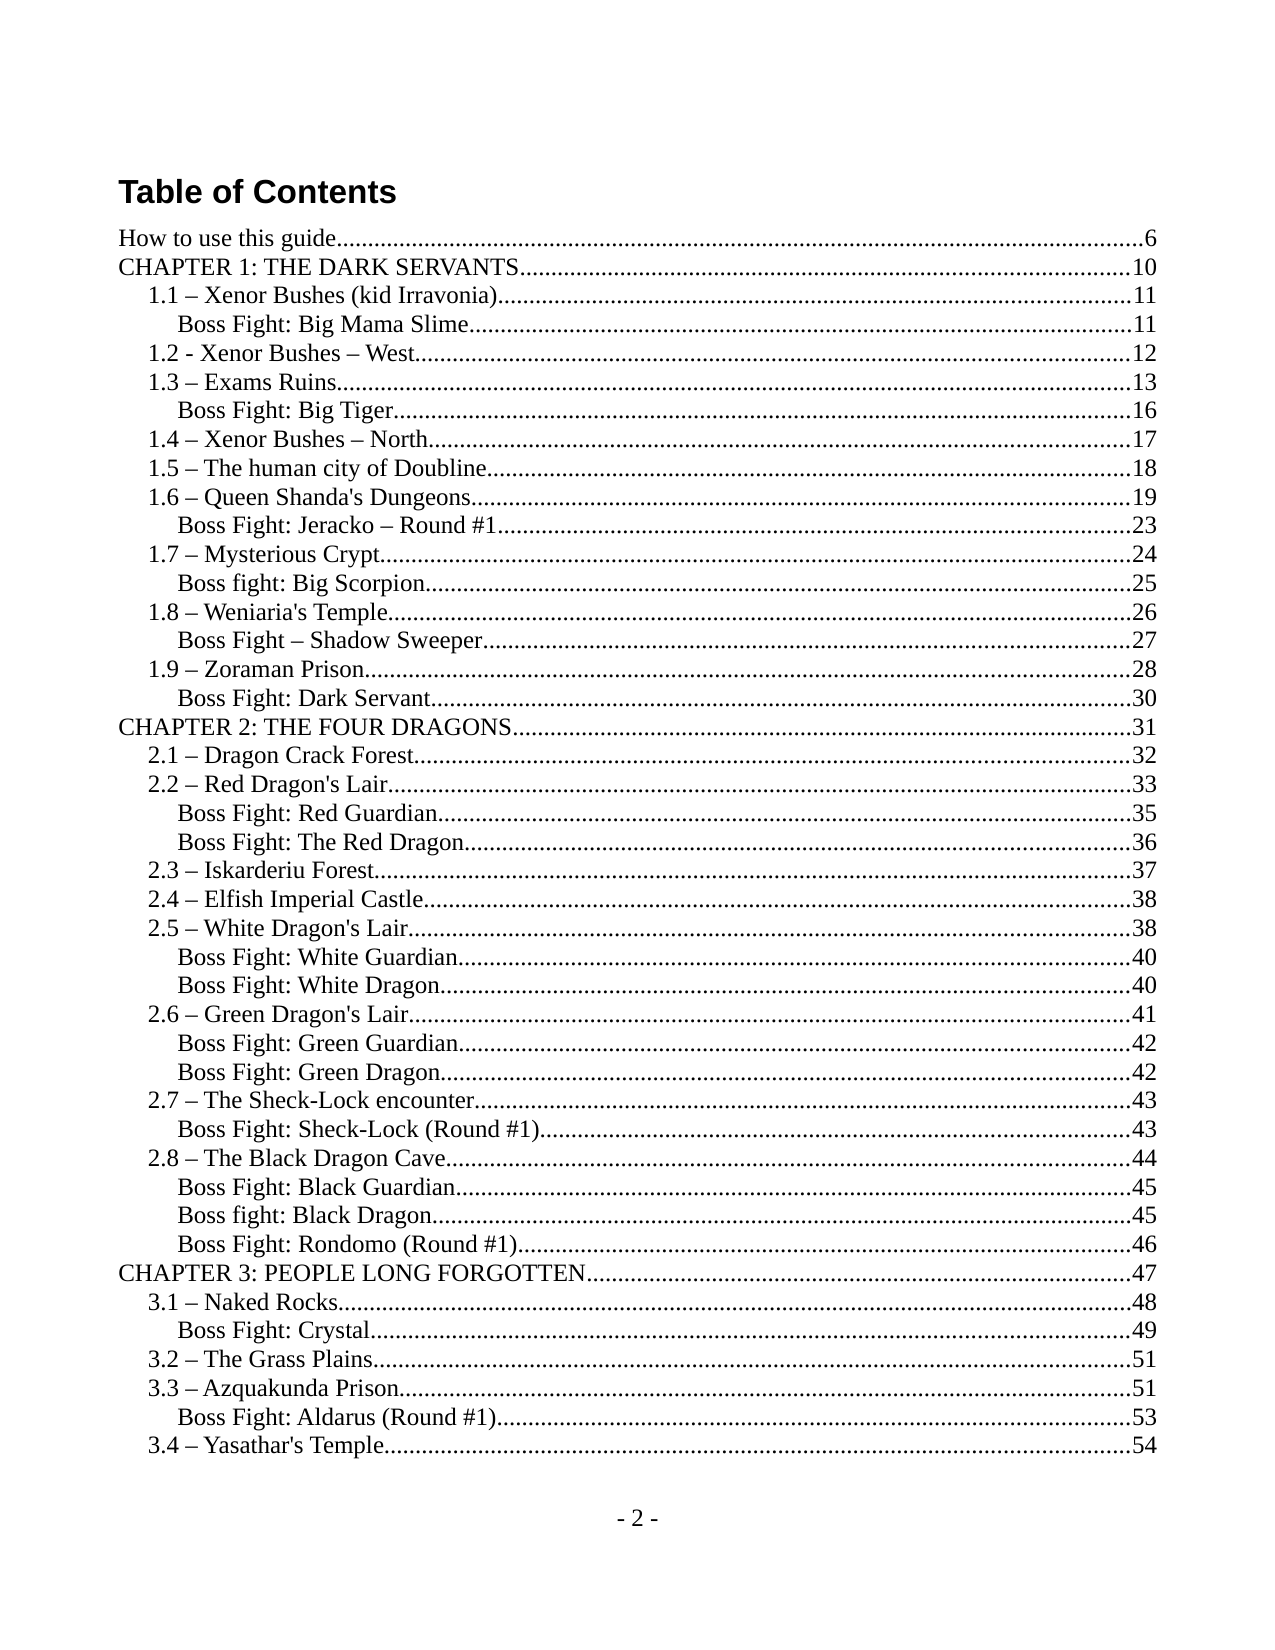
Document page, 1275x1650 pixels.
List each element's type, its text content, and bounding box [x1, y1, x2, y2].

text 2.8 – The Black Dragon Cave 44 [148, 1143, 1157, 1172]
text Boss Fight: Big Mama Slime 11 [177, 309, 1157, 338]
text Boss Fight: Red Guardian 35 [177, 798, 1157, 827]
text Boss fight: Black Dragon 45 [177, 1200, 1157, 1229]
text Boss Fight: Rondomo (Round #1) 46 [177, 1229, 1157, 1258]
text Boss Fight: Black Guardian 45 [177, 1172, 1157, 1200]
text 2.7 – The Sheck-Lock encounter 43 [148, 1085, 1157, 1114]
text Boss Fight: Crystal 49 [177, 1315, 1157, 1344]
text 2.3 – Iskarderiu Forest 37 [148, 855, 1157, 884]
text 3.3 – Azquakunda Prison 51 [148, 1373, 1157, 1402]
subtitle Table of Contents [118, 172, 1157, 210]
text Boss Fight: Big Tiger 16 [177, 395, 1157, 424]
text 1.2 - Xenor Bushes – West 12 [148, 338, 1157, 367]
text 2.6 – Green Dragon's Lair 41 [148, 999, 1157, 1028]
text 1.7 – Mysterious Crypt 24 [148, 539, 1157, 568]
text 2.2 – Red Dragon's Lair 33 [148, 769, 1157, 798]
text 3.2 – The Grass Plains 51 [148, 1344, 1157, 1373]
text CHAPTER 2: THE FOUR DRAGONS 31 [118, 712, 1157, 740]
text Boss Fight: Aldarus (Round #1) 53 [177, 1402, 1157, 1430]
text 2.4 – Elfish Imperial Castle 38 [148, 884, 1157, 913]
text Boss fight: Big Scorpion 25 [177, 568, 1157, 597]
text Boss Fight: Green Dragon 42 [177, 1057, 1157, 1085]
text 1.6 – Queen Shanda's Dungeons 19 [148, 482, 1157, 510]
text Boss Fight: Sheck-Lock (Round #1) 43 [177, 1114, 1157, 1143]
text 2.1 – Dragon Crack Forest 32 [148, 740, 1157, 769]
text 1.5 – The human city of Doubline 18 [148, 453, 1157, 482]
text Boss Fight: White Guardian 40 [177, 942, 1157, 970]
text 2.5 – White Dragon's Lair 38 [148, 913, 1157, 942]
text Boss Fight: White Dragon 40 [177, 970, 1157, 999]
text CHAPTER 1: THE DARK SERVANTS 10 [118, 252, 1157, 280]
text 1.4 – Xenor Bushes – North 17 [148, 424, 1157, 453]
text 1.8 – Weniaria's Temple 26 [148, 597, 1157, 625]
text How to use this guide 6 [118, 223, 1157, 252]
text 1.1 – Xenor Bushes (kid Irravonia) 11 [148, 280, 1157, 309]
text Boss Fight: The Red Dragon 36 [177, 827, 1157, 855]
text Boss Fight: Jeracko – Round #1 23 [177, 510, 1157, 539]
text Boss Fight: Dark Servant 30 [177, 683, 1157, 712]
text Boss Fight: Green Guardian 42 [177, 1028, 1157, 1057]
text 3.4 – Yasathar's Temple 54 [148, 1430, 1157, 1459]
text 1.3 – Exams Ruins 13 [148, 367, 1157, 395]
text CHAPTER 3: PEOPLE LONG FORGOTTEN 47 [118, 1258, 1157, 1287]
text Boss Fight – Shadow Sweeper 27 [177, 625, 1157, 654]
text 3.1 – Naked Rocks 48 [148, 1287, 1157, 1315]
text 1.9 – Zoraman Prison 28 [148, 654, 1157, 683]
